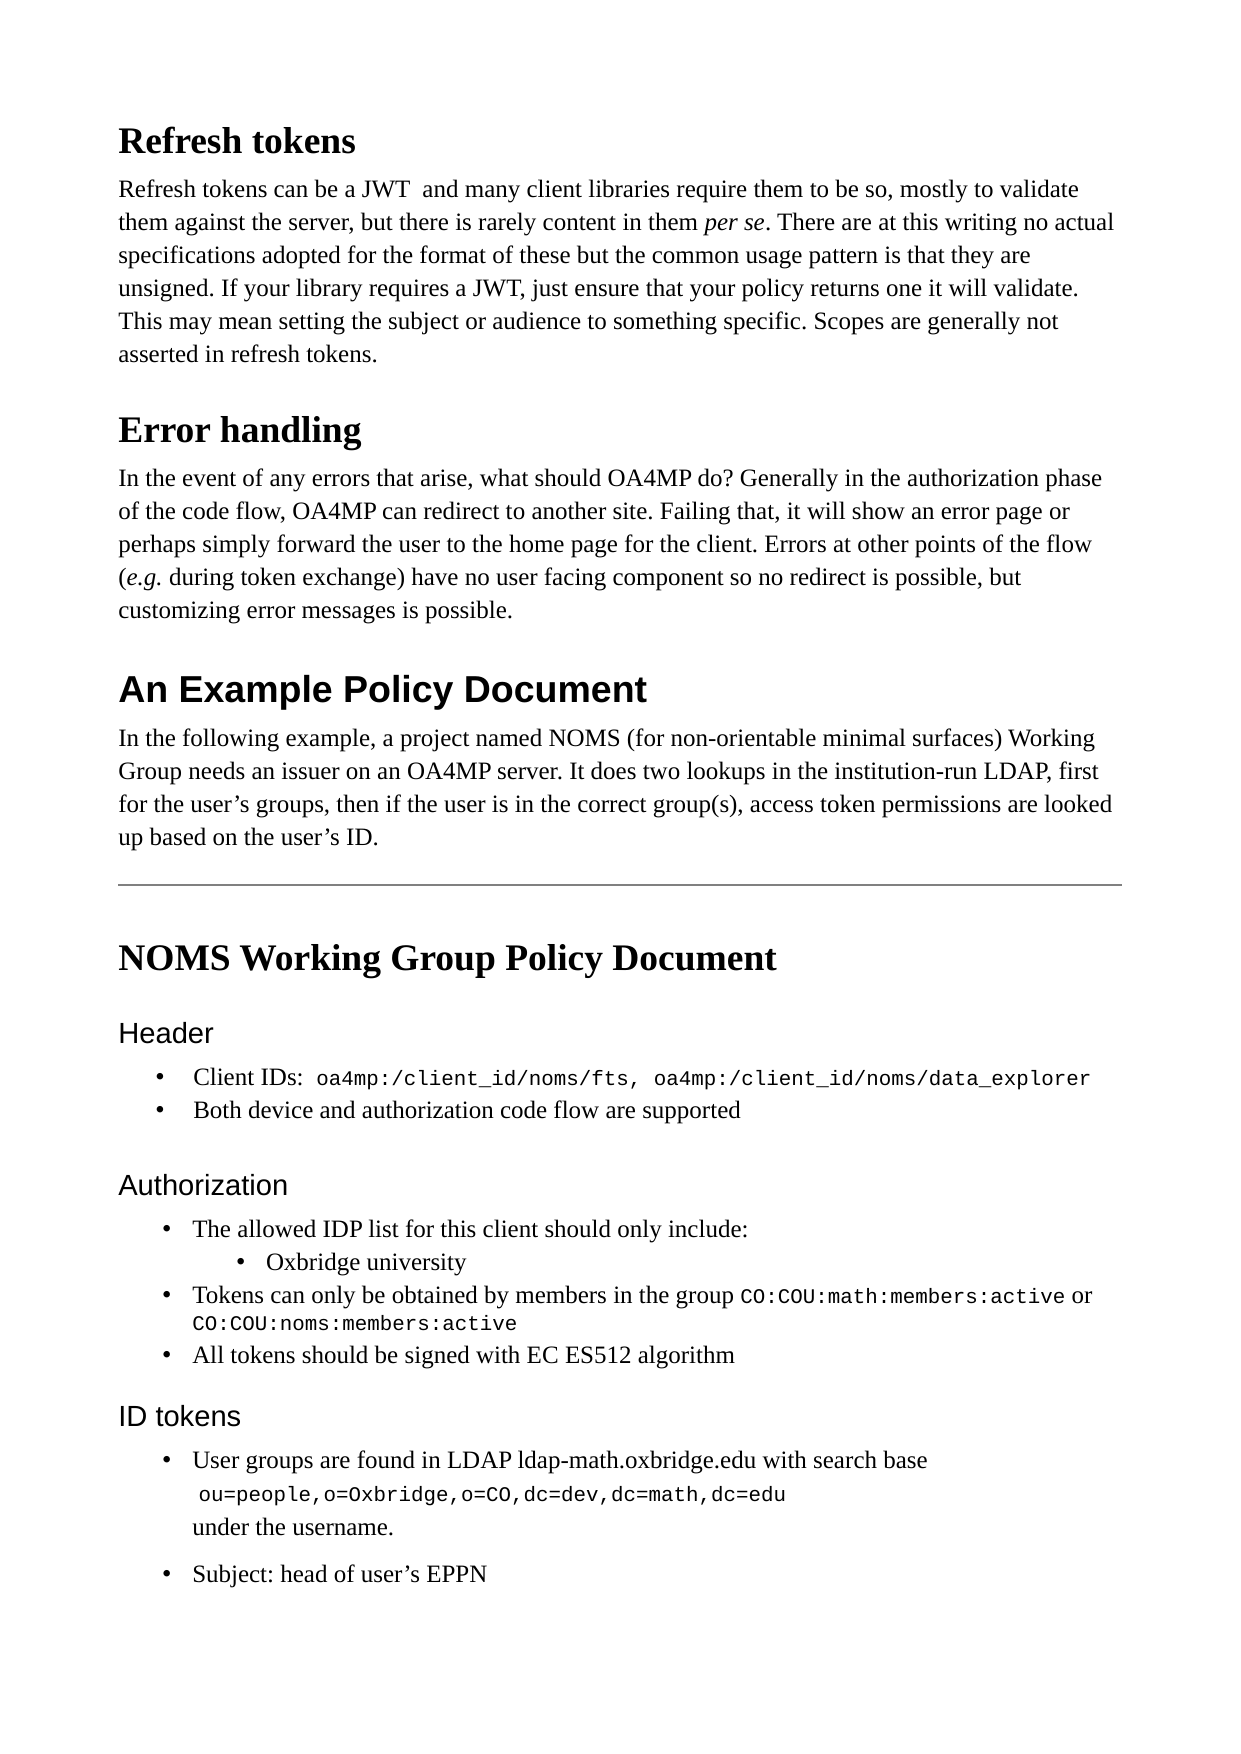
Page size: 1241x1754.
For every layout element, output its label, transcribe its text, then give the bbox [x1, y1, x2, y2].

list Both device and authorization code flow are supported [156, 1096, 1122, 1124]
subtitle Authorization [118, 1168, 1122, 1202]
subtitle Error handling [118, 407, 1122, 450]
list Client IDs: oa4mp:/client_id/noms/fts, oa4mp:/client_id/noms/data_explorer [156, 1062, 1122, 1091]
list User groups are found in LDAP ldap-math.oxbridge.edu with search base ou=people,o=Oxbridge,o=CO,dc=dev,dc=math,dc=edu under the username. [162, 1445, 1122, 1540]
list All tokens should be signed with EC ES512 algorithm [162, 1341, 1122, 1369]
list Subject: head of user’s EPPN [162, 1559, 1122, 1588]
subtitle NOMS Working Group Policy Document [118, 935, 1122, 978]
text In the following example, a project named NOMS (for non-orientable minimal surfaces) Working Group needs an issuer on an OA4MP server. It does two lookups in the institution-run LDAP, first for the user’s groups, then if the user is in the correct group(s), access token permissions are looked up based on the user’s ID. [118, 723, 1122, 851]
subtitle Refresh tokens [118, 118, 1122, 161]
subtitle Header [118, 1016, 1122, 1049]
subtitle ID tokens [118, 1399, 1122, 1432]
list Oxbridge university [236, 1247, 1122, 1276]
list The allowed IDP list for this client should only include: [162, 1214, 1122, 1243]
subtitle An Example Policy Document [118, 668, 1122, 711]
list Tokens can only be obtained by members in the group CO:COU:math:members:active or CO:COU:noms:members:active [162, 1280, 1122, 1337]
text In the event of any errors that arise, what should OA4MP do? Generally in the authorization phase of the code flow, OA4MP can redirect to another site. Failing that, it will show an error page or perhaps simply forward the user to the home page for the client. Errors at other points of the flow (e.g. during token exchange) have no user facing component so no redirect is possible, but customizing error messages is possible. [118, 463, 1122, 624]
text Refresh tokens can be a JWT and many client libraries require them to be so, mostly to validate them against the server, but there is rarely content in them per se. There are at this writing no actual specifications adopted for the format of these but the common usage pattern is that they are unsigned. If your library requires a JWT, just ensure that your policy returns one it will validate. This may mean setting the subject or audience to something specific. Scopes are generally not asserted in refresh tokens. [118, 174, 1122, 368]
